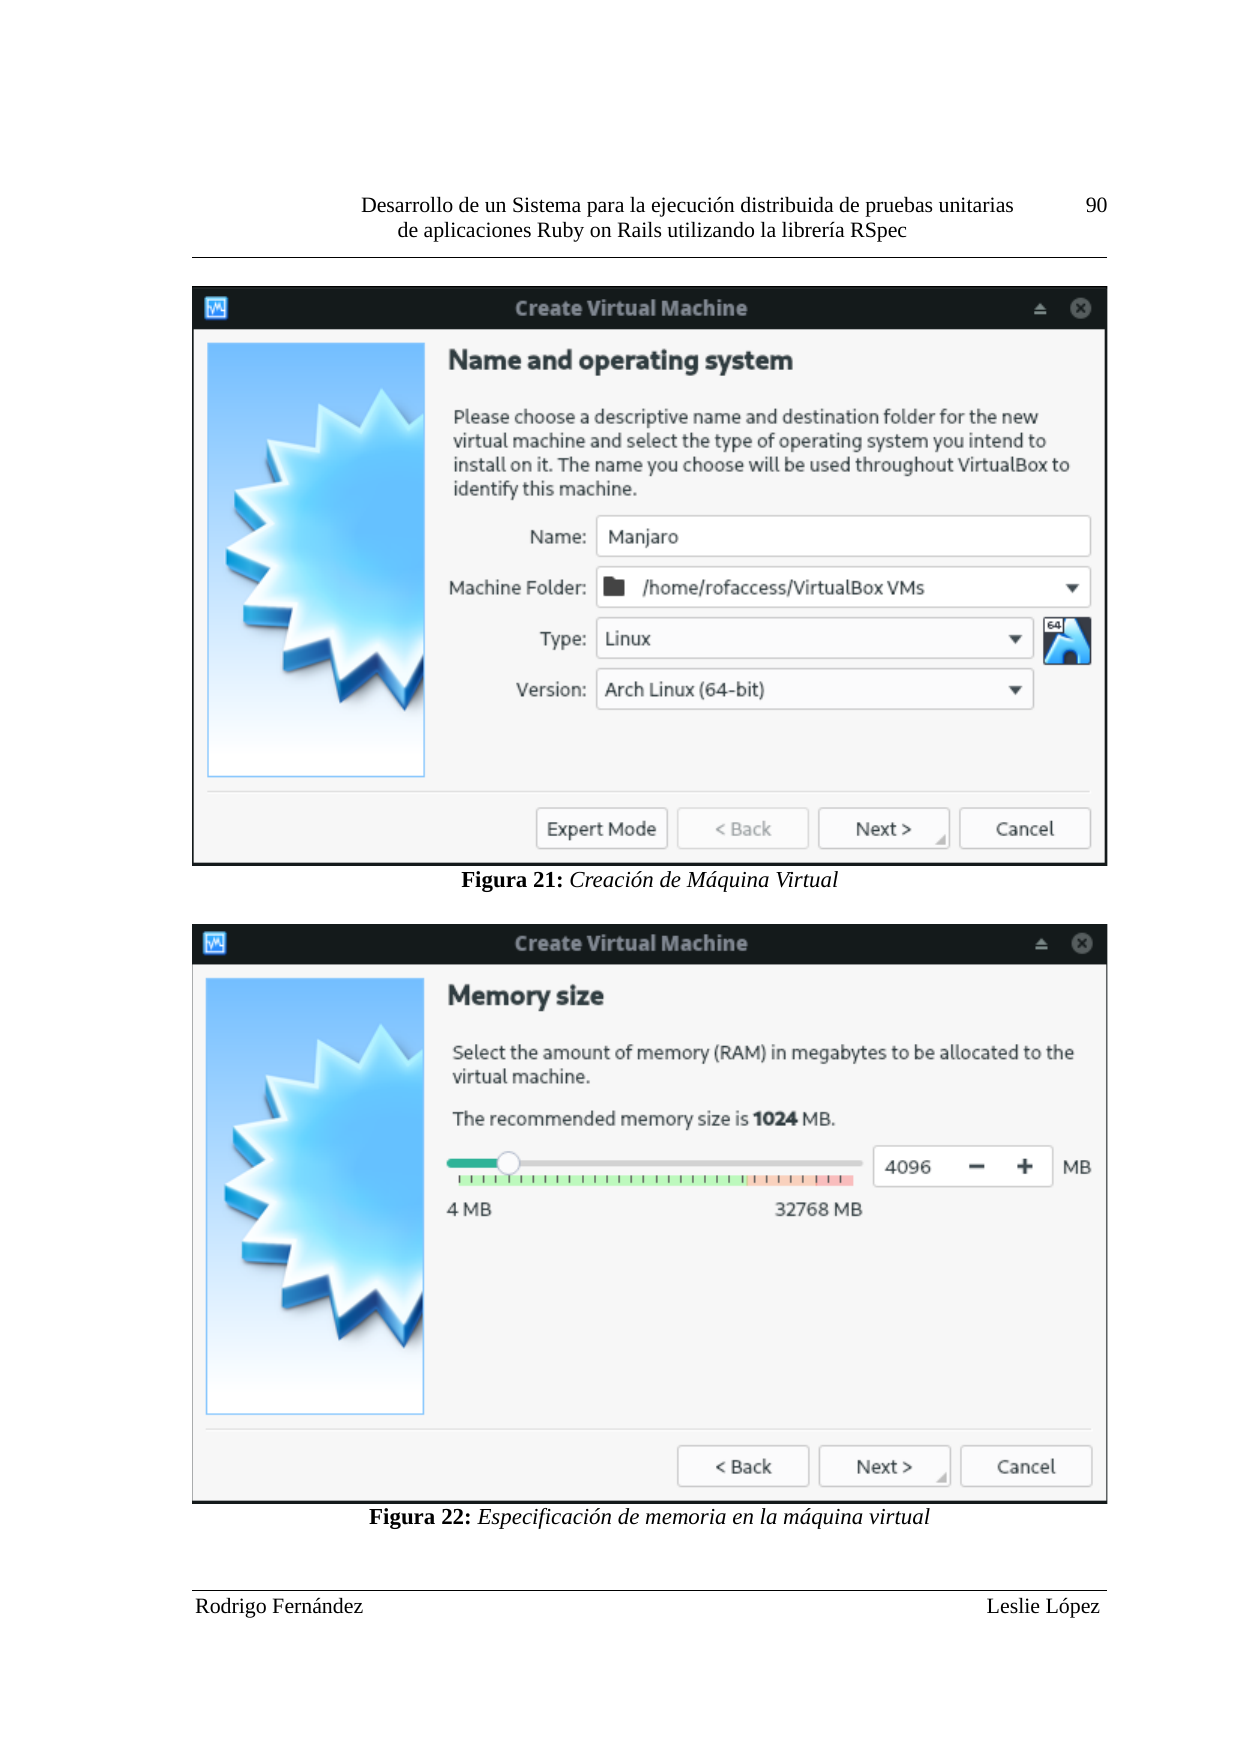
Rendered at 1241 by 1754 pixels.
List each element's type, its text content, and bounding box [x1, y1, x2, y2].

text Figura 21: Creación de Máquina Virtual [192, 866, 1107, 892]
text Figura 22: Especificación de memoria en la máquina virtual [192, 1504, 1107, 1529]
picture [192, 286, 1108, 866]
picture [192, 924, 1108, 1504]
